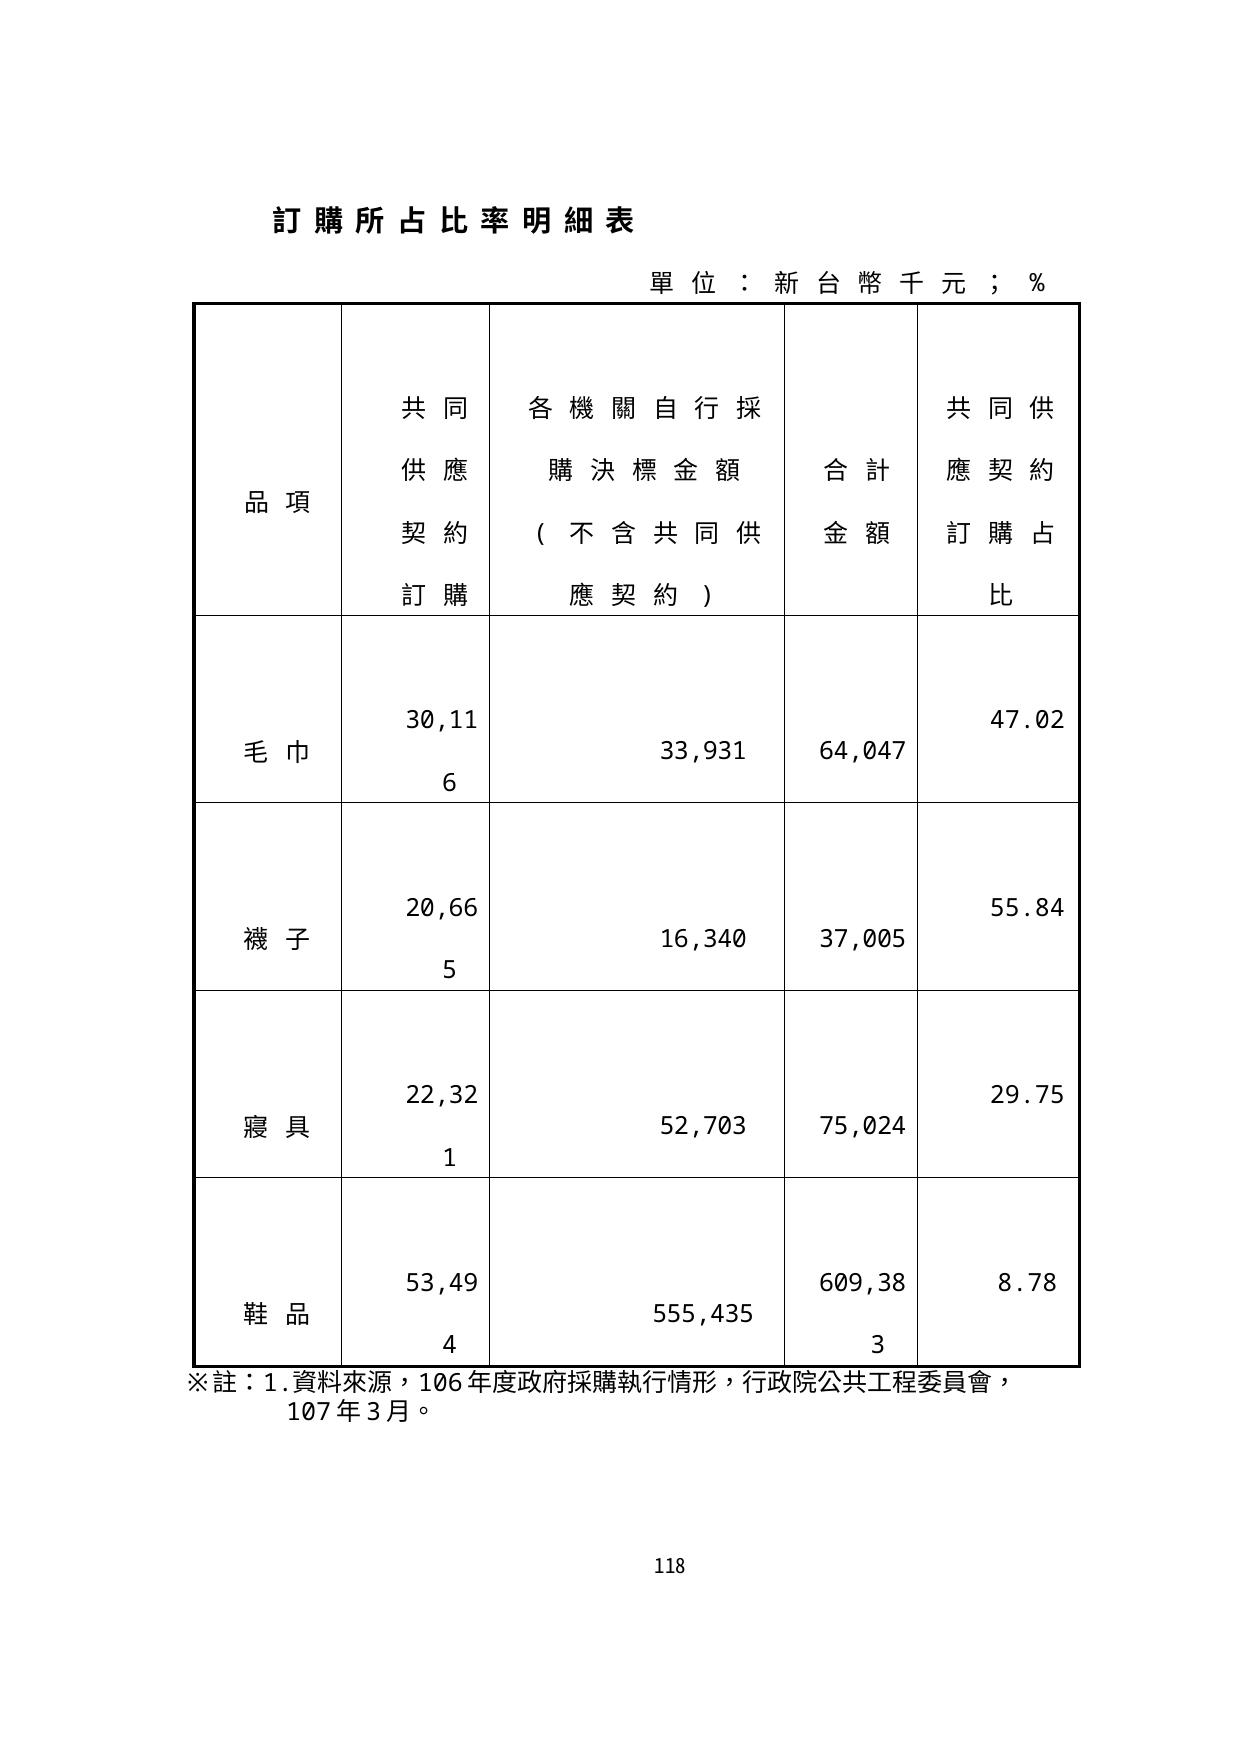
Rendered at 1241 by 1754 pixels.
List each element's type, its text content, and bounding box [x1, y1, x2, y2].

table_header 各機關自行採購決標金額 (不含共同供應契約) [490, 305, 784, 615]
table_cell 555,435 [490, 1178, 784, 1365]
table_cell 37,005 [785, 803, 917, 990]
table_cell 53,494 [342, 1178, 489, 1365]
table_header 共同供應契約訂購 [342, 305, 489, 615]
text 訂購所占比率明細表 [183, 177, 1058, 240]
table_header 合計金額 [785, 305, 917, 615]
table_cell 75,024 [785, 991, 917, 1177]
table_cell 22,321 [342, 991, 489, 1177]
table_cell 8.78 [918, 1178, 1078, 1365]
table_cell 47.02 [918, 616, 1078, 802]
text 單位：新台幣千元；% [183, 240, 1058, 302]
text ※註：1.資料來源，106年度政府採購執行情形，行政院公共工程委員會，107年3月。 [183, 1368, 1058, 1426]
table_cell 寢具 [196, 991, 341, 1177]
table_cell 64,047 [785, 616, 917, 802]
table_cell 毛巾 [196, 616, 341, 802]
table_header 品項 [196, 305, 341, 615]
table_cell 55.84 [918, 803, 1078, 990]
table_header 共同供應契約訂購占比 [918, 305, 1078, 615]
table_cell 鞋品 [196, 1178, 341, 1365]
table_cell 33,931 [490, 616, 784, 802]
table_cell 20,665 [342, 803, 489, 990]
table_cell 襪子 [196, 803, 341, 990]
table_cell 16,340 [490, 803, 784, 990]
table_cell 52,703 [490, 991, 784, 1177]
table_cell 29.75 [918, 991, 1078, 1177]
table_cell 609,383 [785, 1178, 917, 1365]
table_cell 30,116 [342, 616, 489, 802]
